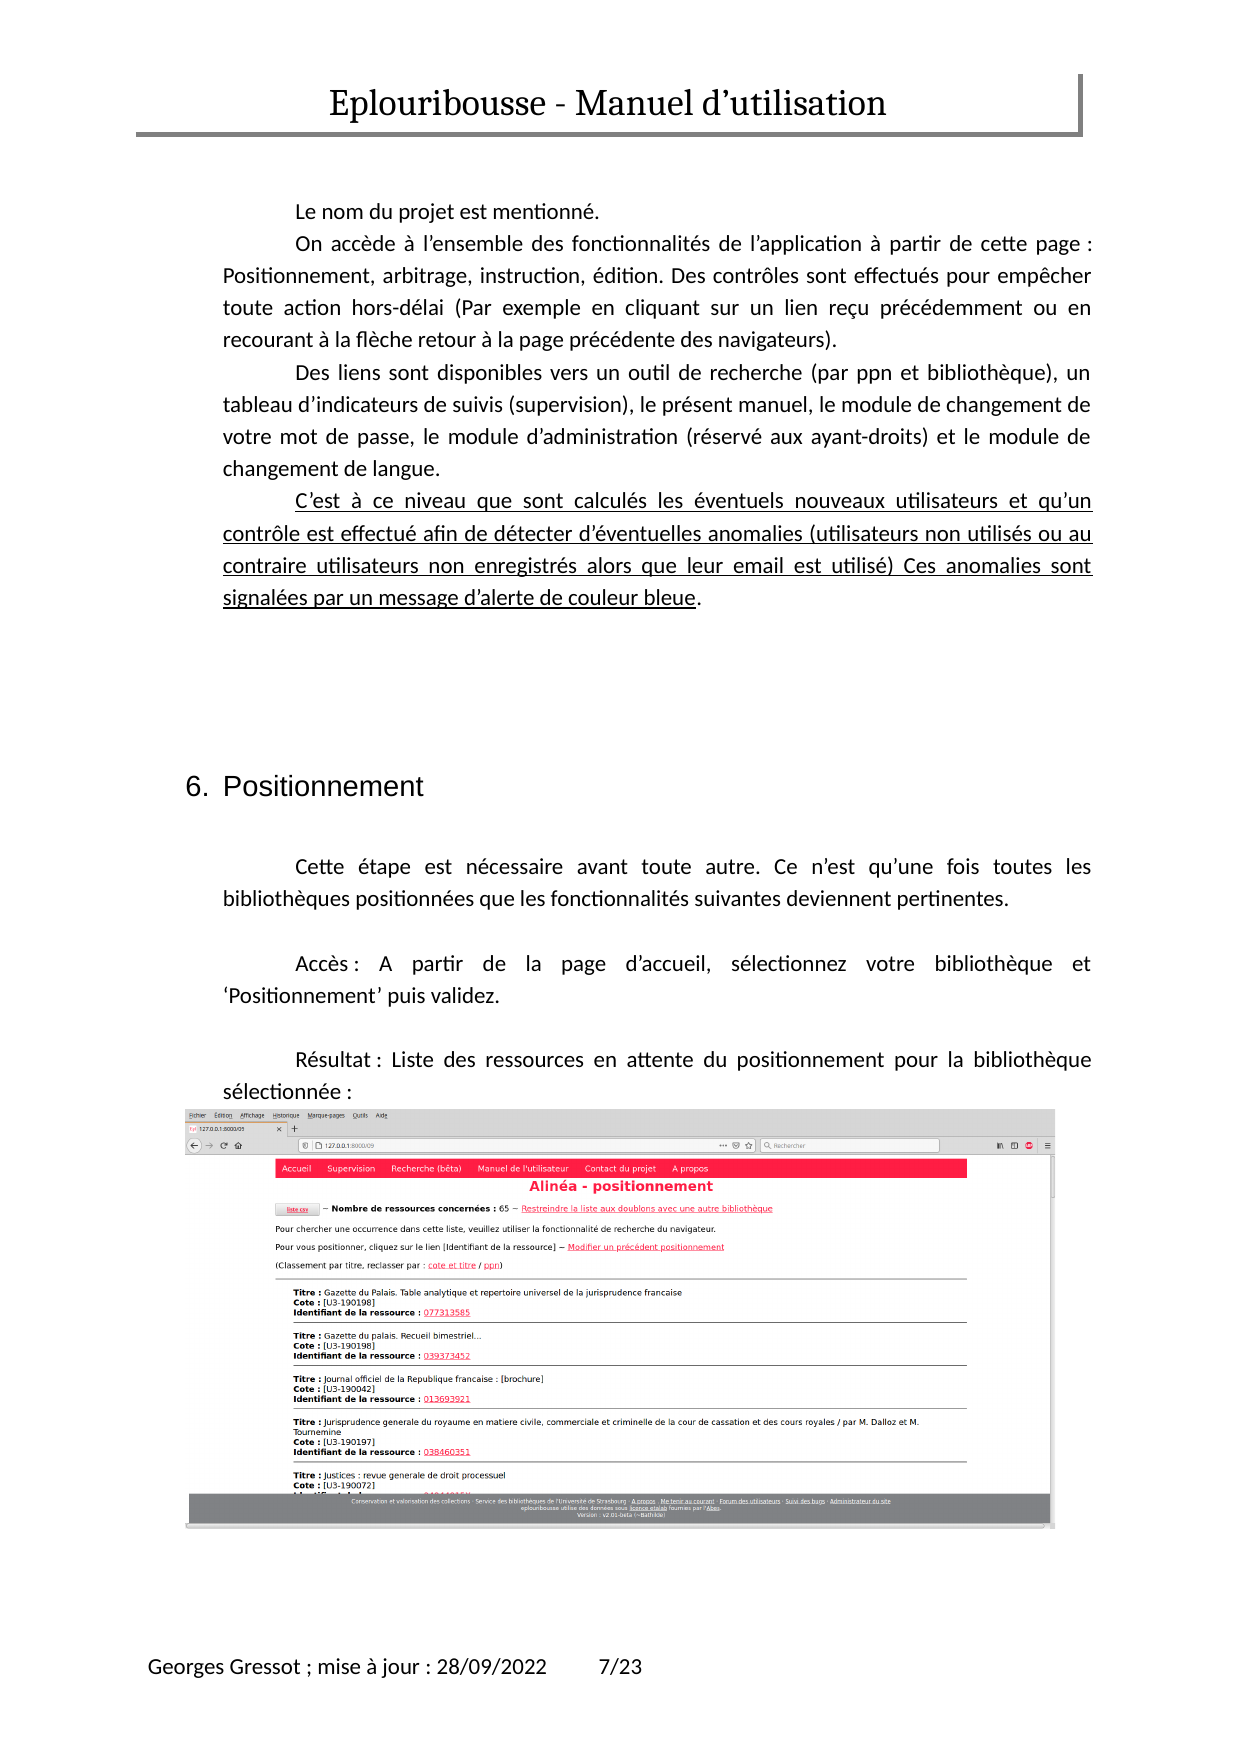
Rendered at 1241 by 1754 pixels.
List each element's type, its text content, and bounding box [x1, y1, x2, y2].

list Accès : A partir de la page d’accueil, sélectionnez votre bibliothèque et ‘Positionnement’ puis validez. [223, 949, 1093, 1009]
list On accède à l’ensemble des fonctionnalités de l’application à partir de cette page : Positionnement, arbitrage, instruction, édition. Des contrôles sont effectués pour empêcher toute action hors-délai (Par exemple en cliquant sur un lien reçu précédemment ou en recourant à la flèche retour à la page précédente des navigateurs). [223, 229, 1093, 353]
subtitle Positionnement [185, 769, 1093, 802]
list Cette étape est nécessaire avant toute autre. Ce n’est qu’une fois toutes les bibliothèques positionnées que les fonctionnalités suivantes deviennent pertinentes. [223, 852, 1093, 912]
picture [185, 1109, 1055, 1529]
list contraire utilisateurs non enregistrés alors que leur email est utilisé) Ces anomalies sont [223, 544, 1093, 575]
list Des liens sont disponibles vers un outil de recherche (par ppn et bibliothèque), un tableau d’indicateurs de suivis (supervision), le présent manuel, le module de changement de votre mot de passe, le module d’administration (réservé aux ayant-droits) et le module de changement de langue. [223, 358, 1093, 482]
list Le nom du projet est mentionné. [223, 197, 1093, 225]
list Résultat : Liste des ressources en attente du positionnement pour la bibliothèque sélectionnée : [223, 1045, 1093, 1106]
list C’est à ce niveau que sont calculés les éventuels nouveaux utilisateurs et qu’un contrôle est effectué afin de détecter d’éventuelles anomalies (utilisateurs non utilisés ou au [223, 486, 1093, 543]
list signalées par un message d’alerte de couleur bleue. [223, 576, 1093, 611]
